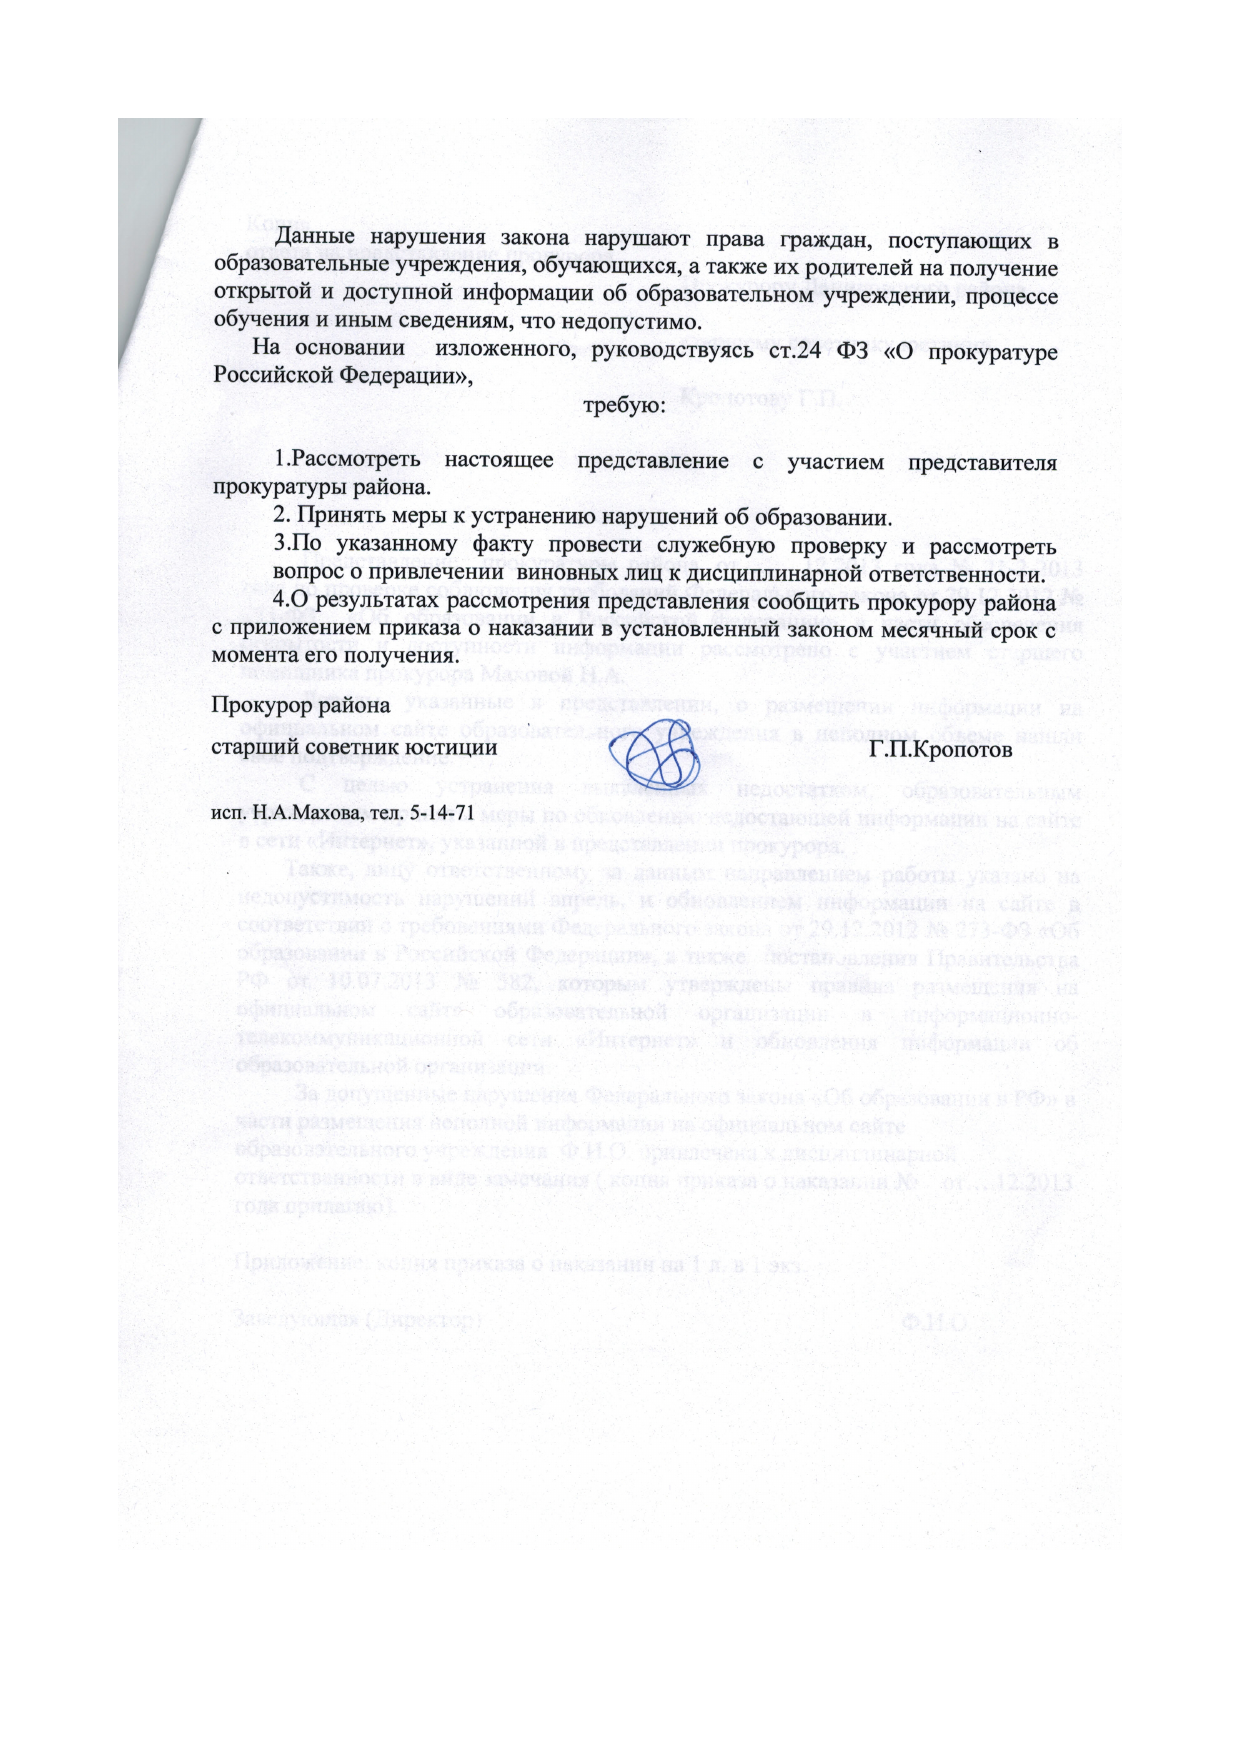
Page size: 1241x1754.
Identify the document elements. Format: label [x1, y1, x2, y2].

picture [118, 118, 1122, 1550]
